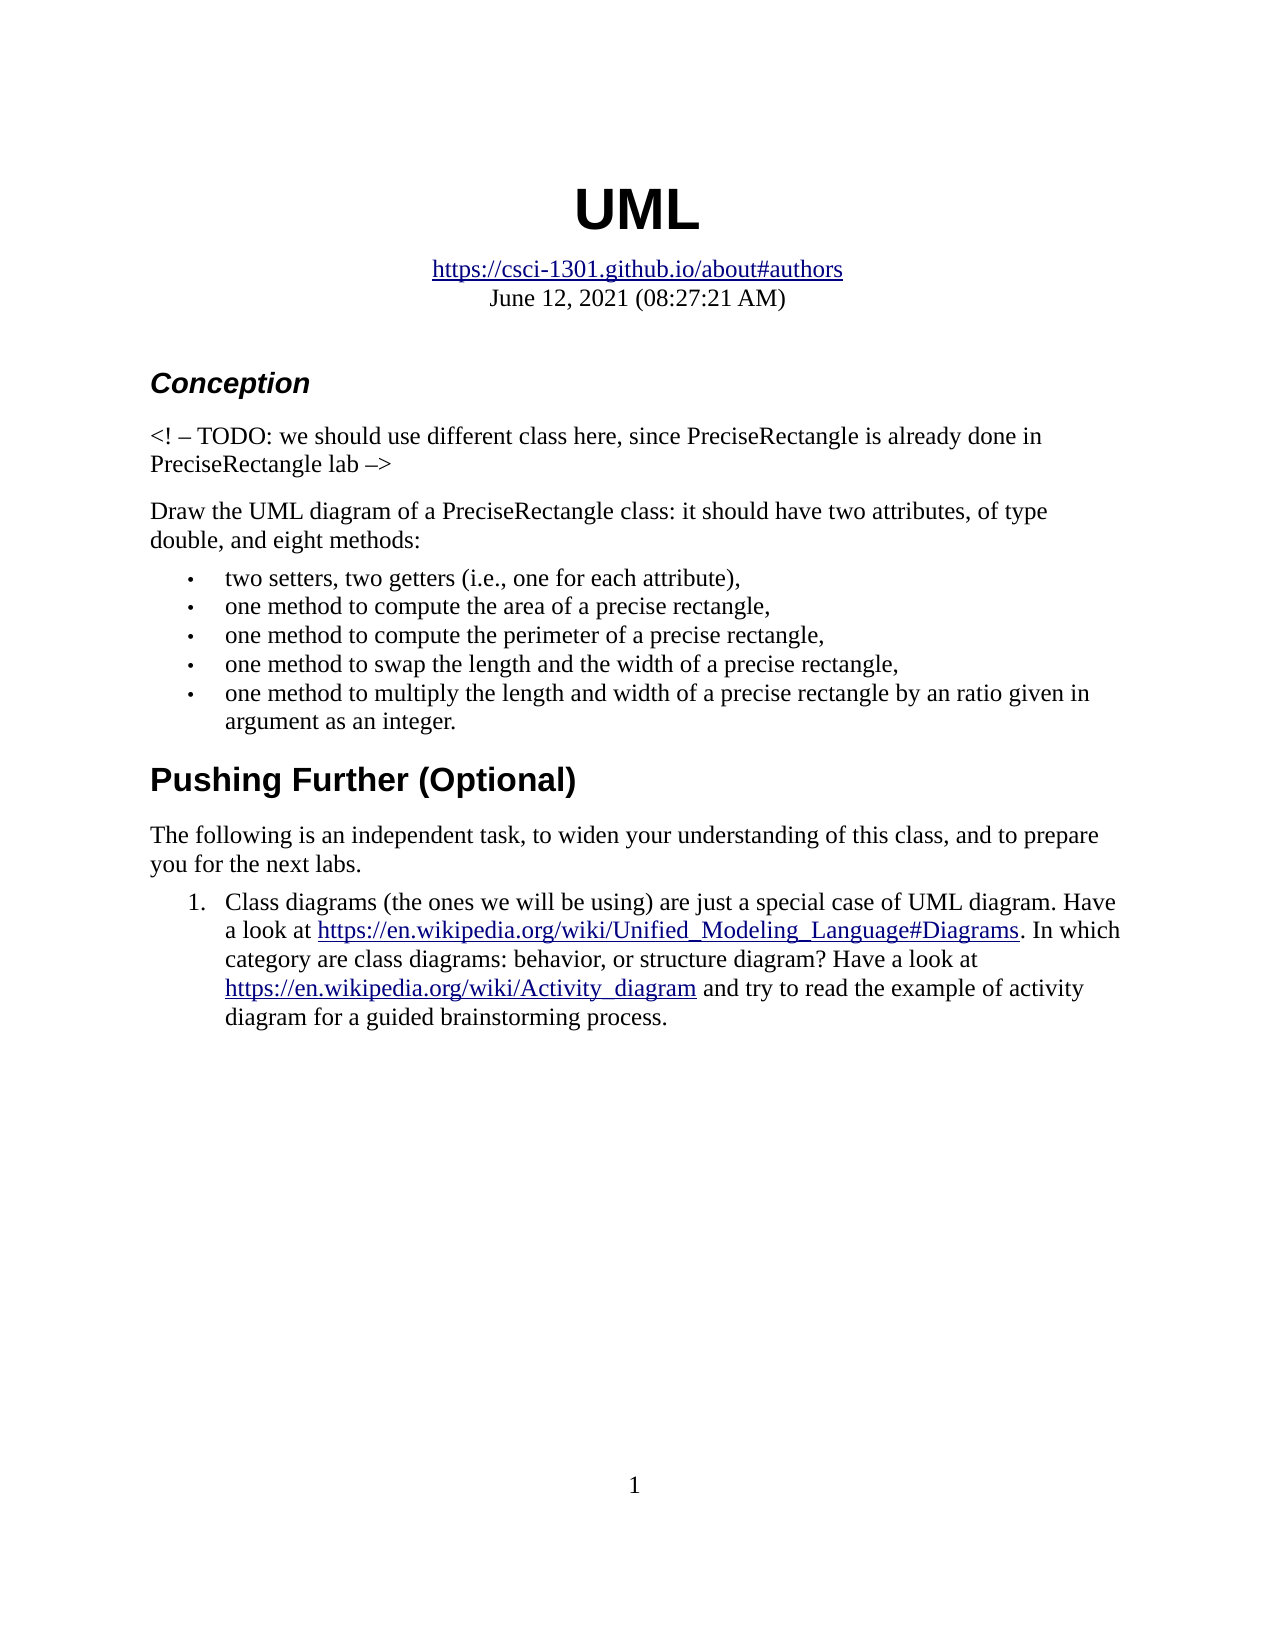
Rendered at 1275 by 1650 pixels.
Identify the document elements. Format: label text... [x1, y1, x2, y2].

list one method to compute the area of a precise rectangle, [187, 591, 1125, 620]
subtitle Conception [150, 366, 1125, 399]
text June 12, 2021 (08:27:21 AM) [150, 283, 1125, 312]
list one method to multiply the length and width of a precise rectangle by an ratio given in argument as an integer. [187, 678, 1125, 735]
list two setters, two getters (i.e., one for each attribute), [187, 563, 1125, 591]
list Class diagrams (the ones we will be using) are just a special case of UML diagram. Have a look at https://en.wikipedia.org/wiki/Unified_Modeling_Language#Diagrams. In which category are class diagrams: behavior, or structure diagram? Have a look at https://en.wikipedia.org/wiki/Activity_diagram and try to read the example of activity diagram for a guided brainstorming process. [187, 887, 1125, 1031]
list one method to swap the length and the width of a precise rectangle, [187, 649, 1125, 678]
text Draw the UML diagram of a PreciseRectangle class: it should have two attributes, of type double, and eight methods: [150, 496, 1125, 554]
subtitle Pushing Further (Optional) [150, 760, 1125, 799]
text https://csci-1301.github.io/about#authors [150, 254, 1125, 283]
title UML [150, 175, 1125, 242]
text The following is an independent task, to widen your understanding of this class, and to prepare you for the next labs. [150, 820, 1125, 878]
list one method to compute the perimeter of a precise rectangle, [187, 620, 1125, 649]
text <! – TODO: we should use different class here, since PreciseRectangle is already done in PreciseRectangle lab –> [150, 421, 1125, 478]
